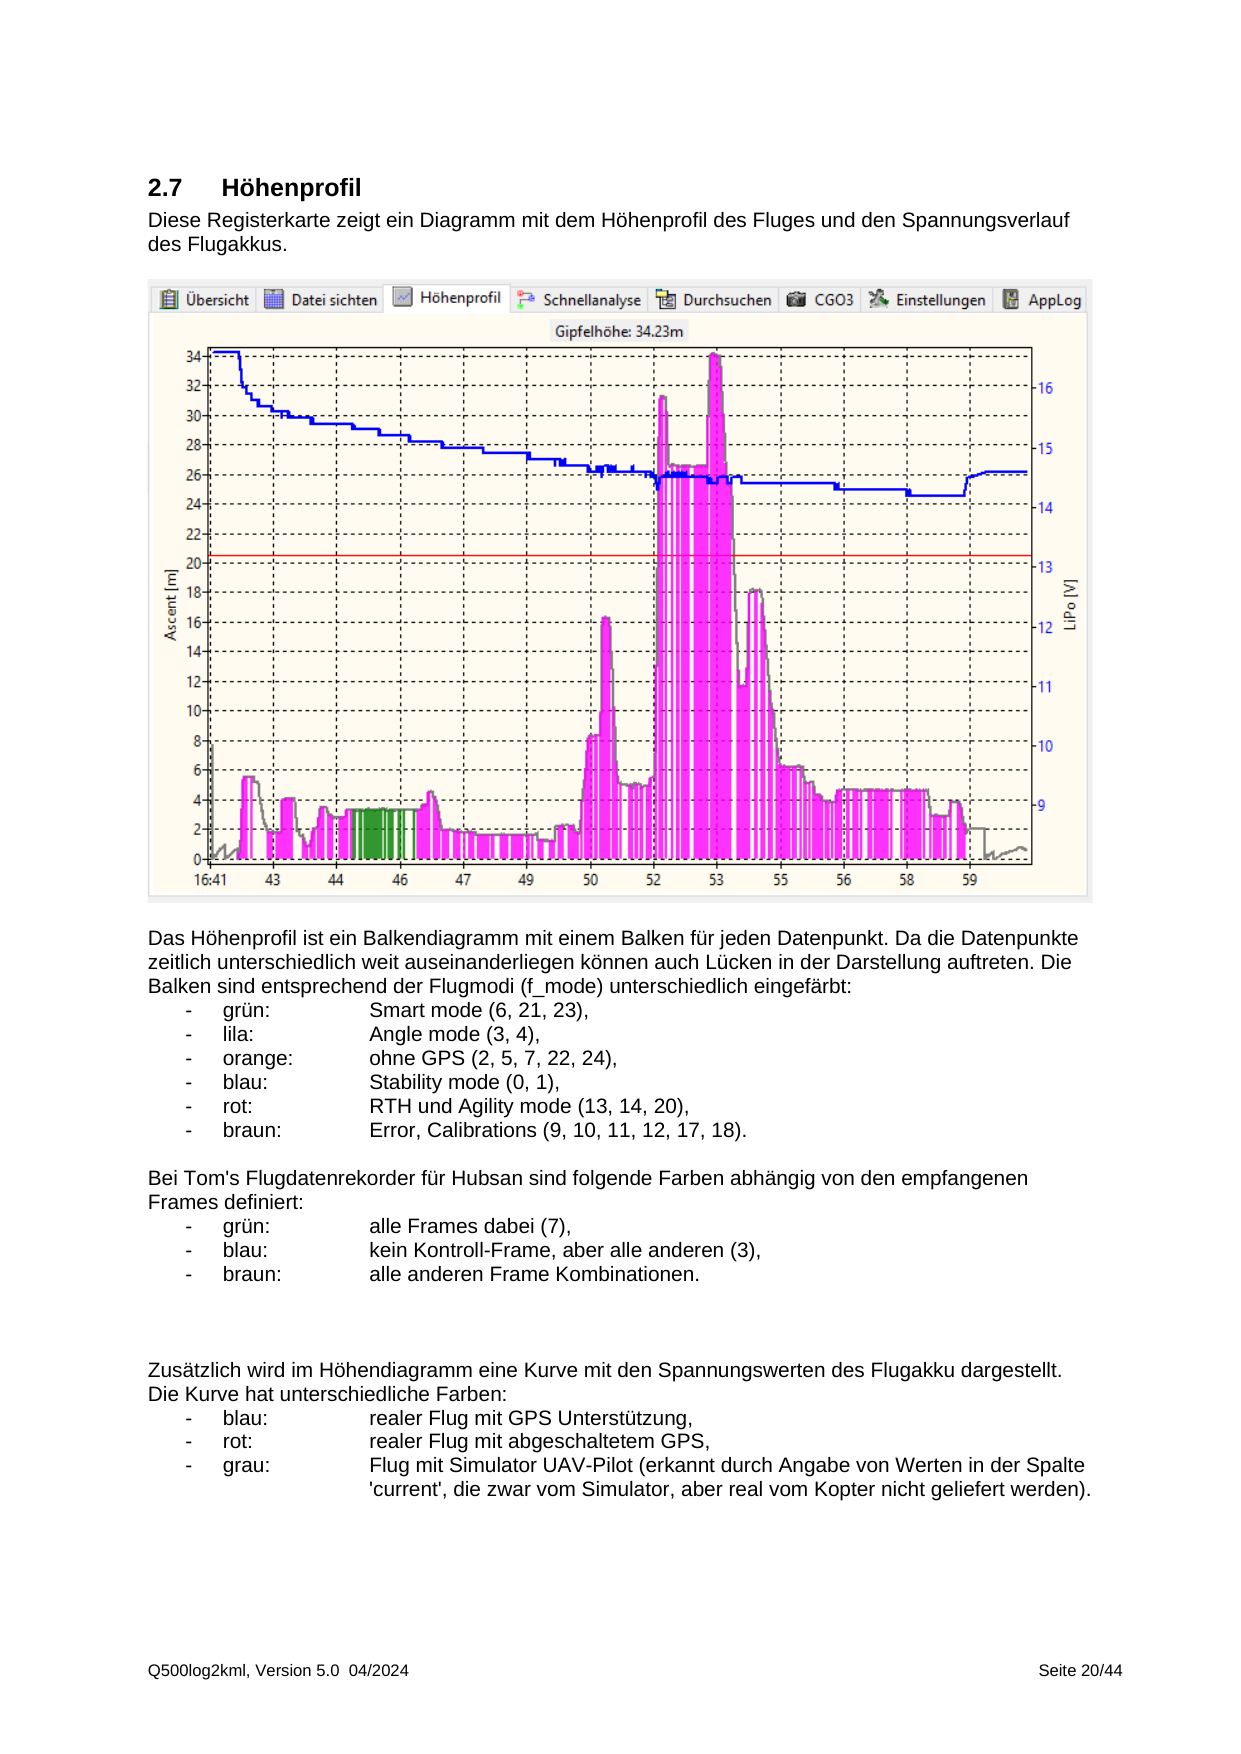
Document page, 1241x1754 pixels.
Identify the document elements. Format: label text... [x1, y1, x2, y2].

text 'current', die zwar vom Simulator, aber real vom Kopter nicht geliefert werden). [369, 1477, 1093, 1501]
subtitle Höhenprofil [148, 173, 1093, 201]
text Das Höhenprofil ist ein Balkendiagramm mit einem Balken für jeden Datenpunkt. Da die Datenpunkte zeitlich unterschiedlich weit auseinanderliegen können auch Lücken in der Darstellung auftreten. Die Balken sind entsprechend der Flugmodi (f_mode) unterschiedlich eingefärbt: [148, 926, 1093, 998]
text Zusätzlich wird im Höhendiagramm eine Kurve mit den Spannungswerten des Flugakku dargestellt. Die Kurve hat unterschiedliche Farben: [148, 1357, 1093, 1405]
list rot: realer Flug mit abgeschaltetem GPS, [185, 1429, 1093, 1453]
list orange: ohne GPS (2, 5, 7, 22, 24), [185, 1046, 1093, 1070]
list braun: alle anderen Frame Kombinationen. [185, 1262, 1093, 1286]
picture [147, 279, 1093, 903]
text Diese Registerkarte zeigt ein Diagramm mit dem Höhenprofil des Fluges und den Spannungsverlauf des Flugakkus. [148, 208, 1093, 256]
list blau: Stability mode (0, 1), [185, 1070, 1093, 1094]
list rot: RTH und Agility mode (13, 14, 20), [185, 1094, 1093, 1118]
text Bei Tom's Flugdatenrekorder für Hubsan sind folgende Farben abhängig von den empfangenen Frames definiert: [148, 1166, 1093, 1214]
list lila: Angle mode (3, 4), [185, 1022, 1093, 1046]
list braun: Error, Calibrations (9, 10, 11, 12, 17, 18). [185, 1118, 1093, 1142]
list grün: alle Frames dabei (7), [185, 1214, 1093, 1238]
list blau: realer Flug mit GPS Unterstützung, [185, 1405, 1093, 1429]
list grün: Smart mode (6, 21, 23), [185, 998, 1093, 1022]
list grau: Flug mit Simulator UAV-Pilot (erkannt durch Angabe von Werten in der Spalte [185, 1453, 1093, 1477]
list blau: kein Kontroll-Frame, aber alle anderen (3), [185, 1238, 1093, 1262]
